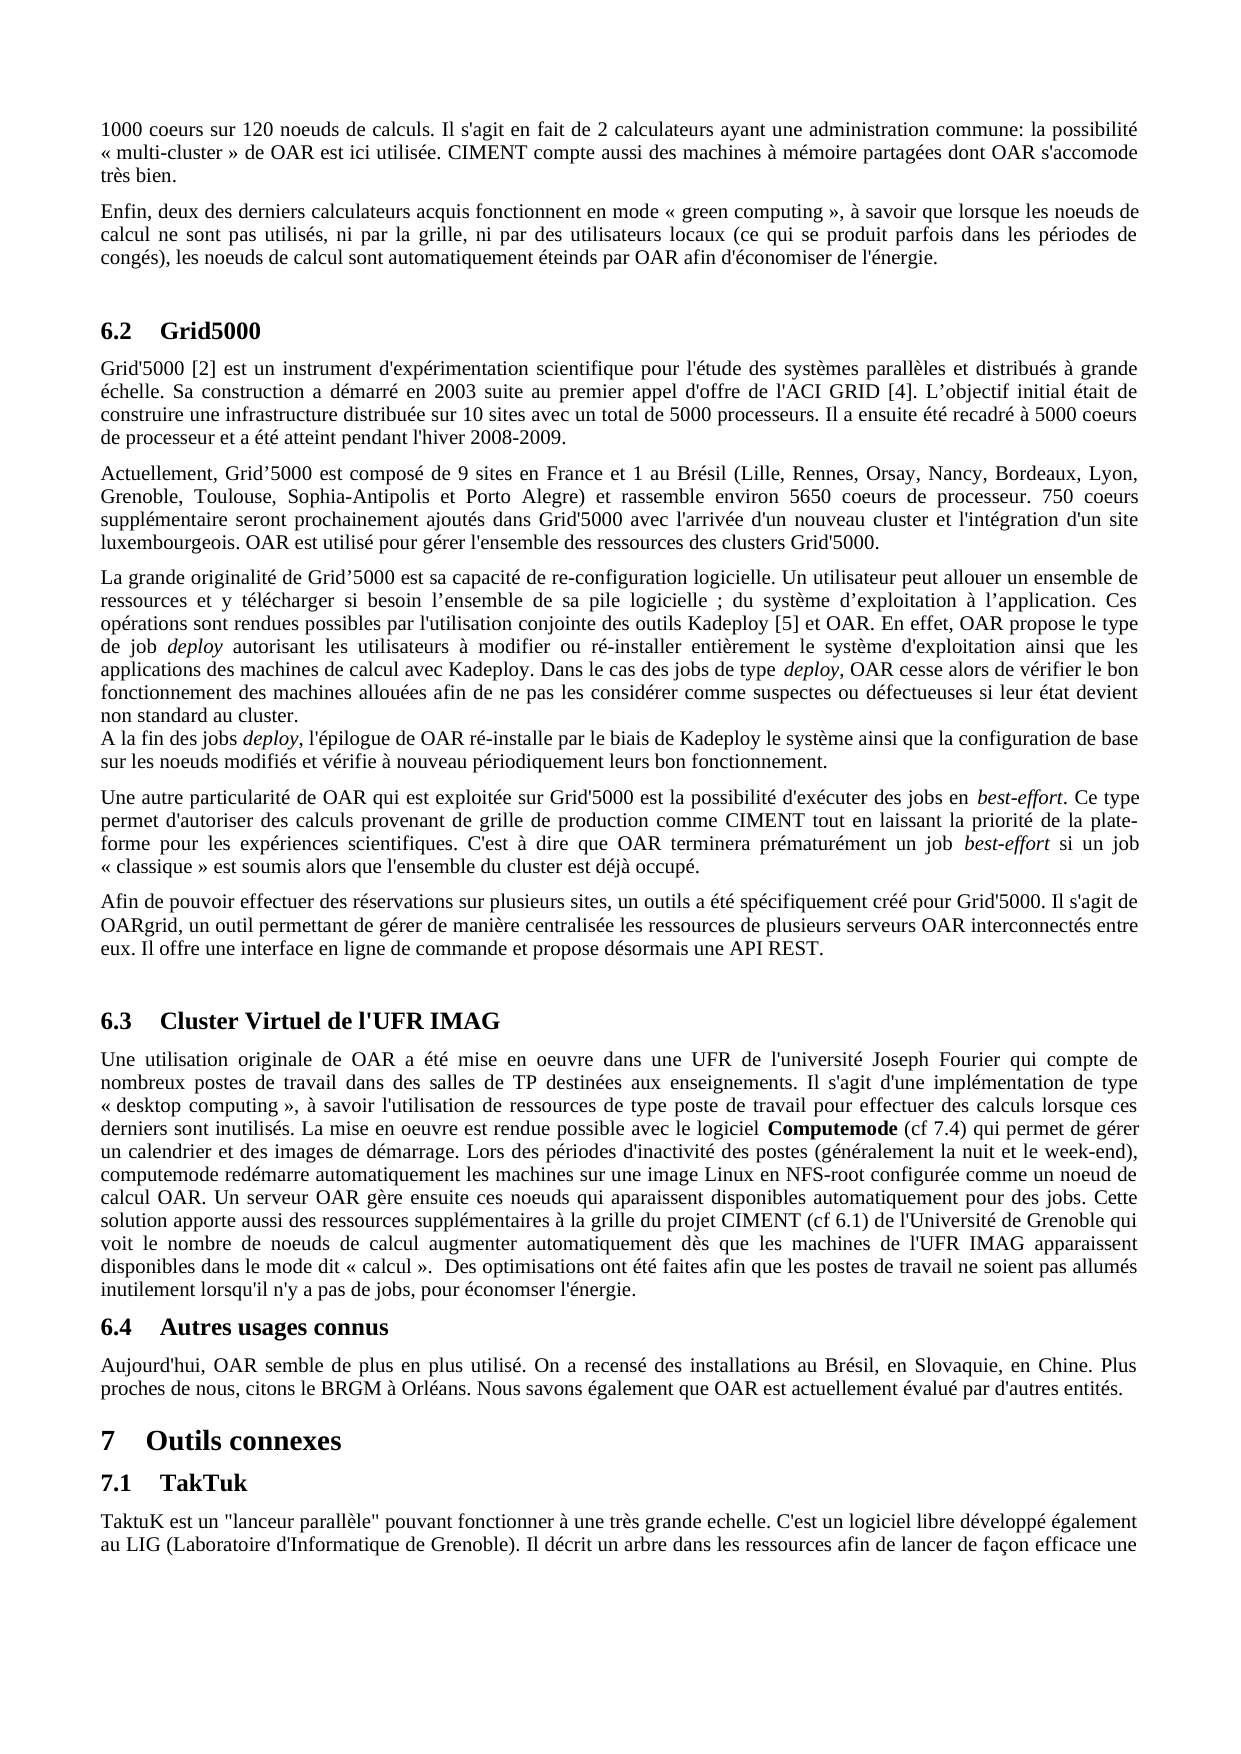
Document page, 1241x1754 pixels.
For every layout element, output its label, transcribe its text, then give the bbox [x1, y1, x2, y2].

text Grid'5000 [2] est un instrument d'expérimentation scientifique pour l'étude des systèmes parallèles et distribués à grande échelle. Sa construction a démarré en 2003 suite au premier appel d'offre de l'ACI GRID [4]. L’objectif initial était de construire une infrastructure distribuée sur 10 sites avec un total de 5000 processeurs. Il a ensuite été recadré à 5000 coeurs de processeur et a été atteint pendant l'hiver 2008-2009. [100, 357, 1140, 449]
text Enfin, deux des derniers calculateurs acquis fonctionnent en mode « green computing », à savoir que lorsque les noeuds de calcul ne sont pas utilisés, ni par la grille, ni par des utilisateurs locaux (ce qui se produit parfois dans les périodes de congés), les noeuds de calcul sont automatiquement éteinds par OAR afin d'économiser de l'énergie. [100, 200, 1140, 269]
subtitle TakTuk [100, 1469, 1140, 1497]
text TaktuK est un "lanceur parallèle" pouvant fonctionner à une très grande echelle. C'est un logiciel libre développé également au LIG (Laboratoire d'Informatique de Grenoble). Il décrit un arbre dans les ressources afin de lancer de façon efficace une [100, 1510, 1140, 1556]
text La grande originalité de Grid’5000 est sa capacité de re-configuration logicielle. Un utilisateur peut allouer un ensemble de ressources et y télécharger si besoin l’ensemble de sa pile logicielle ; du système d’exploitation à l’application. Ces opérations sont rendues possibles par l'utilisation conjointe des outils Kadeploy [5] et OAR. En effet, OAR propose le type de job deploy autorisant les utilisateurs à modifier ou ré-installer entièrement le système d'exploitation ainsi que les applications des machines de calcul avec Kadeploy. Dans le cas des jobs de type deploy, OAR cesse alors de vérifier le bon fonctionnement des machines allouées afin de ne pas les considérer comme suspectes ou défectueuses si leur état devient non standard au cluster. A la fin des jobs deploy, l'épilogue de OAR ré-installe par le biais de Kadeploy le système ainsi que la configuration de base sur les noeuds modifiés et vérifie à nouveau périodiquement leurs bon fonctionnement. [100, 566, 1140, 773]
text Une autre particularité de OAR qui est exploitée sur Grid'5000 est la possibilité d'exécuter des jobs en best-effort. Ce type permet d'autoriser des calculs provenant de grille de production comme CIMENT tout en laissant la priorité de la plate-forme pour les expériences scientifiques. C'est à dire que OAR terminera prématurément un job best-effort si un job « classique » est soumis alors que l'ensemble du cluster est déjà occupé. [100, 786, 1140, 878]
text Actuellement, Grid’5000 est composé de 9 sites en France et 1 au Brésil (Lille, Rennes, Orsay, Nancy, Bordeaux, Lyon, Grenoble, Toulouse, Sophia-Antipolis et Porto Alegre) et rassemble environ 5650 coeurs de processeur. 750 coeurs supplémentaire seront prochainement ajoutés dans Grid'5000 avec l'arrivée d'un nouveau cluster et l'intégration d'un site luxembourgeois. OAR est utilisé pour gérer l'ensemble des ressources des clusters Grid'5000. [100, 462, 1140, 554]
subtitle Outils connexes [100, 1425, 1140, 1457]
text Aujourd'hui, OAR semble de plus en plus utilisé. On a recensé des installations au Brésil, en Slovaquie, en Chine. Plus proches de nous, citons le BRGM à Orléans. Nous savons également que OAR est actuellement évalué par d'autres entités. [100, 1354, 1140, 1400]
text 1000 coeurs sur 120 noeuds de calculs. Il s'agit en fait de 2 calculateurs ayant une administration commune: la possibilité « multi-cluster » de OAR est ici utilisée. CIMENT compte aussi des machines à mémoire partagées dont OAR s'accomode très bien. [100, 118, 1140, 187]
subtitle Grid5000 [100, 317, 1140, 344]
subtitle Cluster Virtuel de l'UFR IMAG [100, 1007, 1140, 1035]
text Une utilisation originale de OAR a été mise en oeuvre dans une UFR de l'université Joseph Fourier qui compte de nombreux postes de travail dans des salles de TP destinées aux enseignements. Il s'agit d'une implémentation de type « desktop computing », à savoir l'utilisation de ressources de type poste de travail pour effectuer des calculs lorsque ces derniers sont inutilisés. La mise en oeuvre est rendue possible avec le logiciel Computemode (cf 7.4) qui permet de gérer un calendrier et des images de démarrage. Lors des périodes d'inactivité des postes (généralement la nuit et le week-end), computemode redémarre automatiquement les machines sur une image Linux en NFS-root configurée comme un noeud de calcul OAR. Un serveur OAR gère ensuite ces noeuds qui aparaissent disponibles automatiquement pour des jobs. Cette solution apporte aussi des ressources supplémentaires à la grille du projet CIMENT (cf 6.1) de l'Université de Grenoble qui voit le nombre de noeuds de calcul augmenter automatiquement dès que les machines de l'UFR IMAG apparaissent disponibles dans le mode dit « calcul ». Des optimisations ont été faites afin que les postes de travail ne soient pas allumés inutilement lorsqu'il n'y a pas de jobs, pour économser l'énergie. [100, 1048, 1140, 1301]
text Afin de pouvoir effectuer des réservations sur plusieurs sites, un outils a été spécifiquement créé pour Grid'5000. Il s'agit de OARgrid, un outil permettant de gérer de manière centralisée les ressources de plusieurs serveurs OAR interconnectés entre eux. Il offre une interface en ligne de commande et propose désormais une API REST. [100, 890, 1140, 959]
subtitle Autres usages connus [100, 1313, 1140, 1341]
